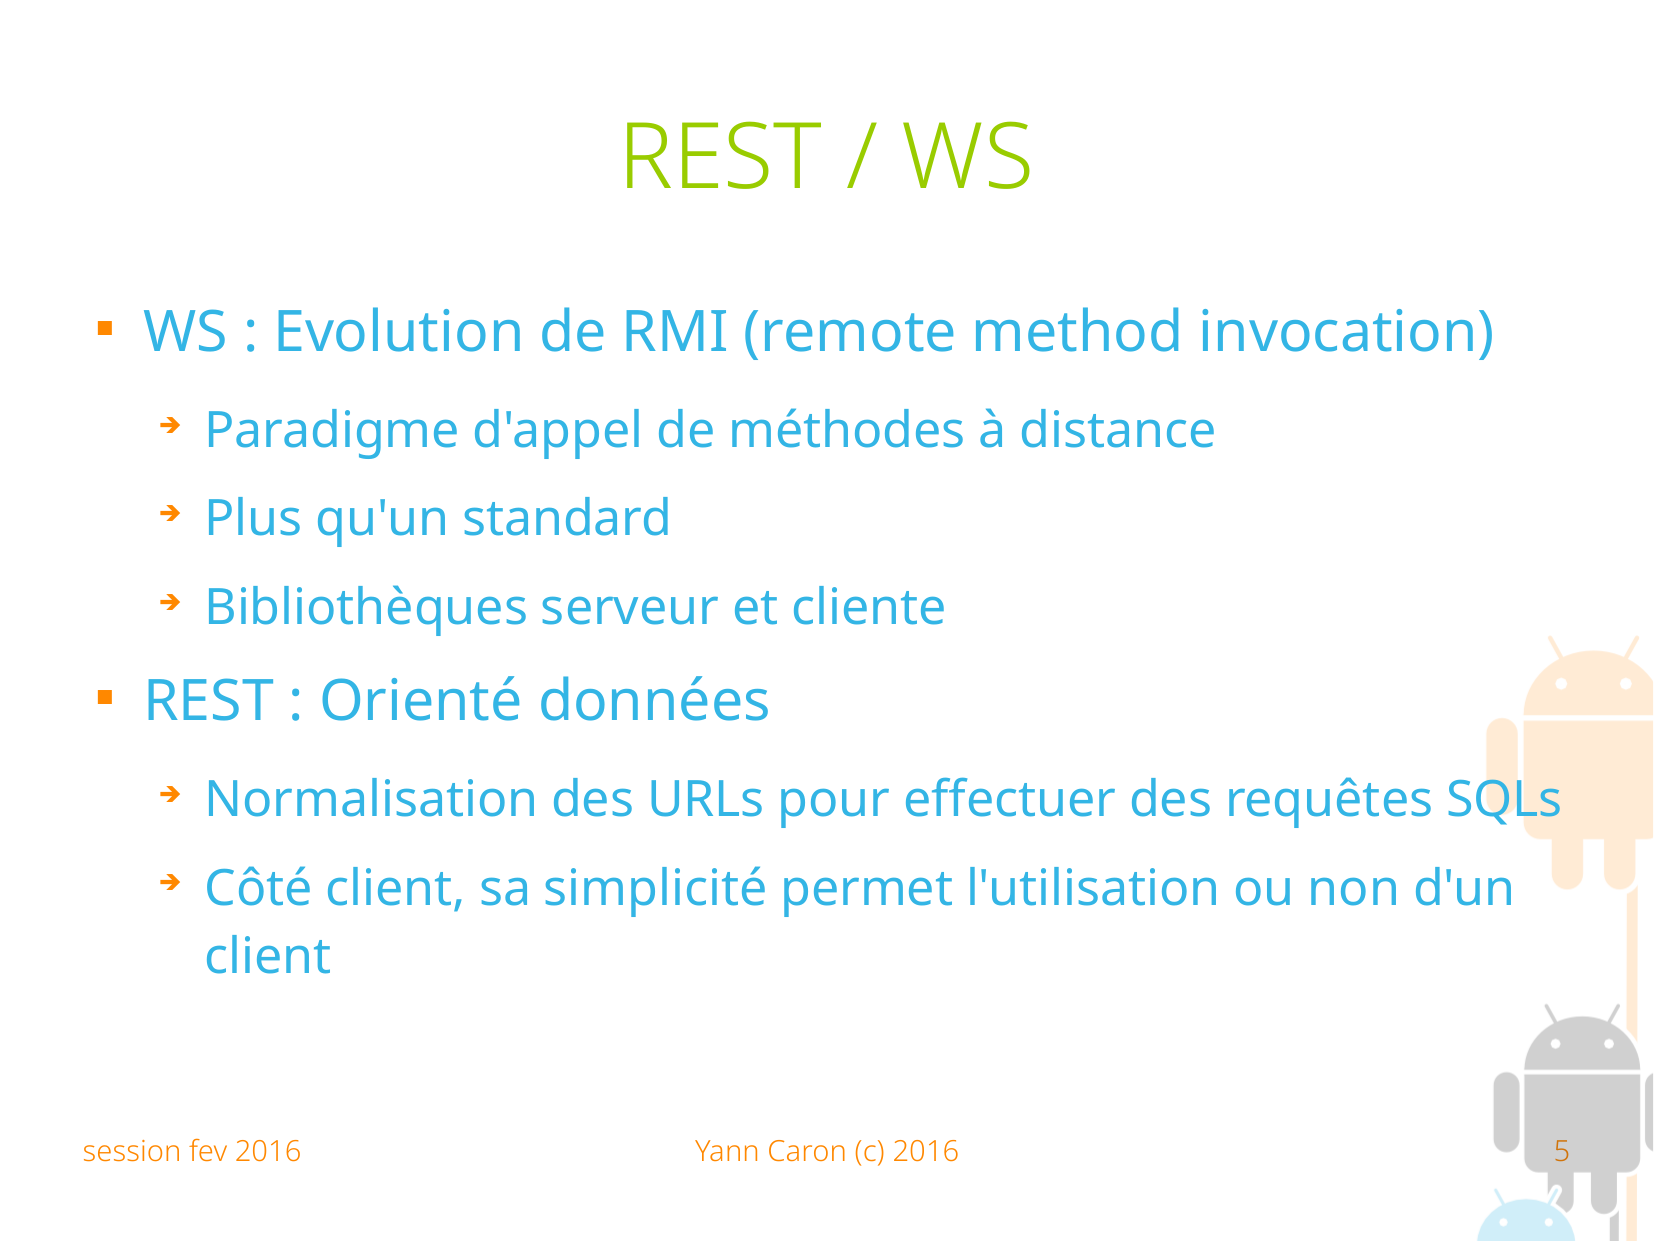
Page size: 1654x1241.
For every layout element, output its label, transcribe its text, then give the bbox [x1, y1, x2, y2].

picture [240, 423, 1654, 1241]
list WS : Evolution de RMI (remote method invocation) Paradigme d'appel de méthodes à distance Plus qu'un standard Bibliothèques serveur et cliente REST : Orienté données Normalisation des URLs pour effectuer des requêtes SQLs Côté client, sa simplicité permet l'utilisation ou non d'un client [82, 290, 1571, 1010]
title REST / WS [82, 49, 1571, 257]
